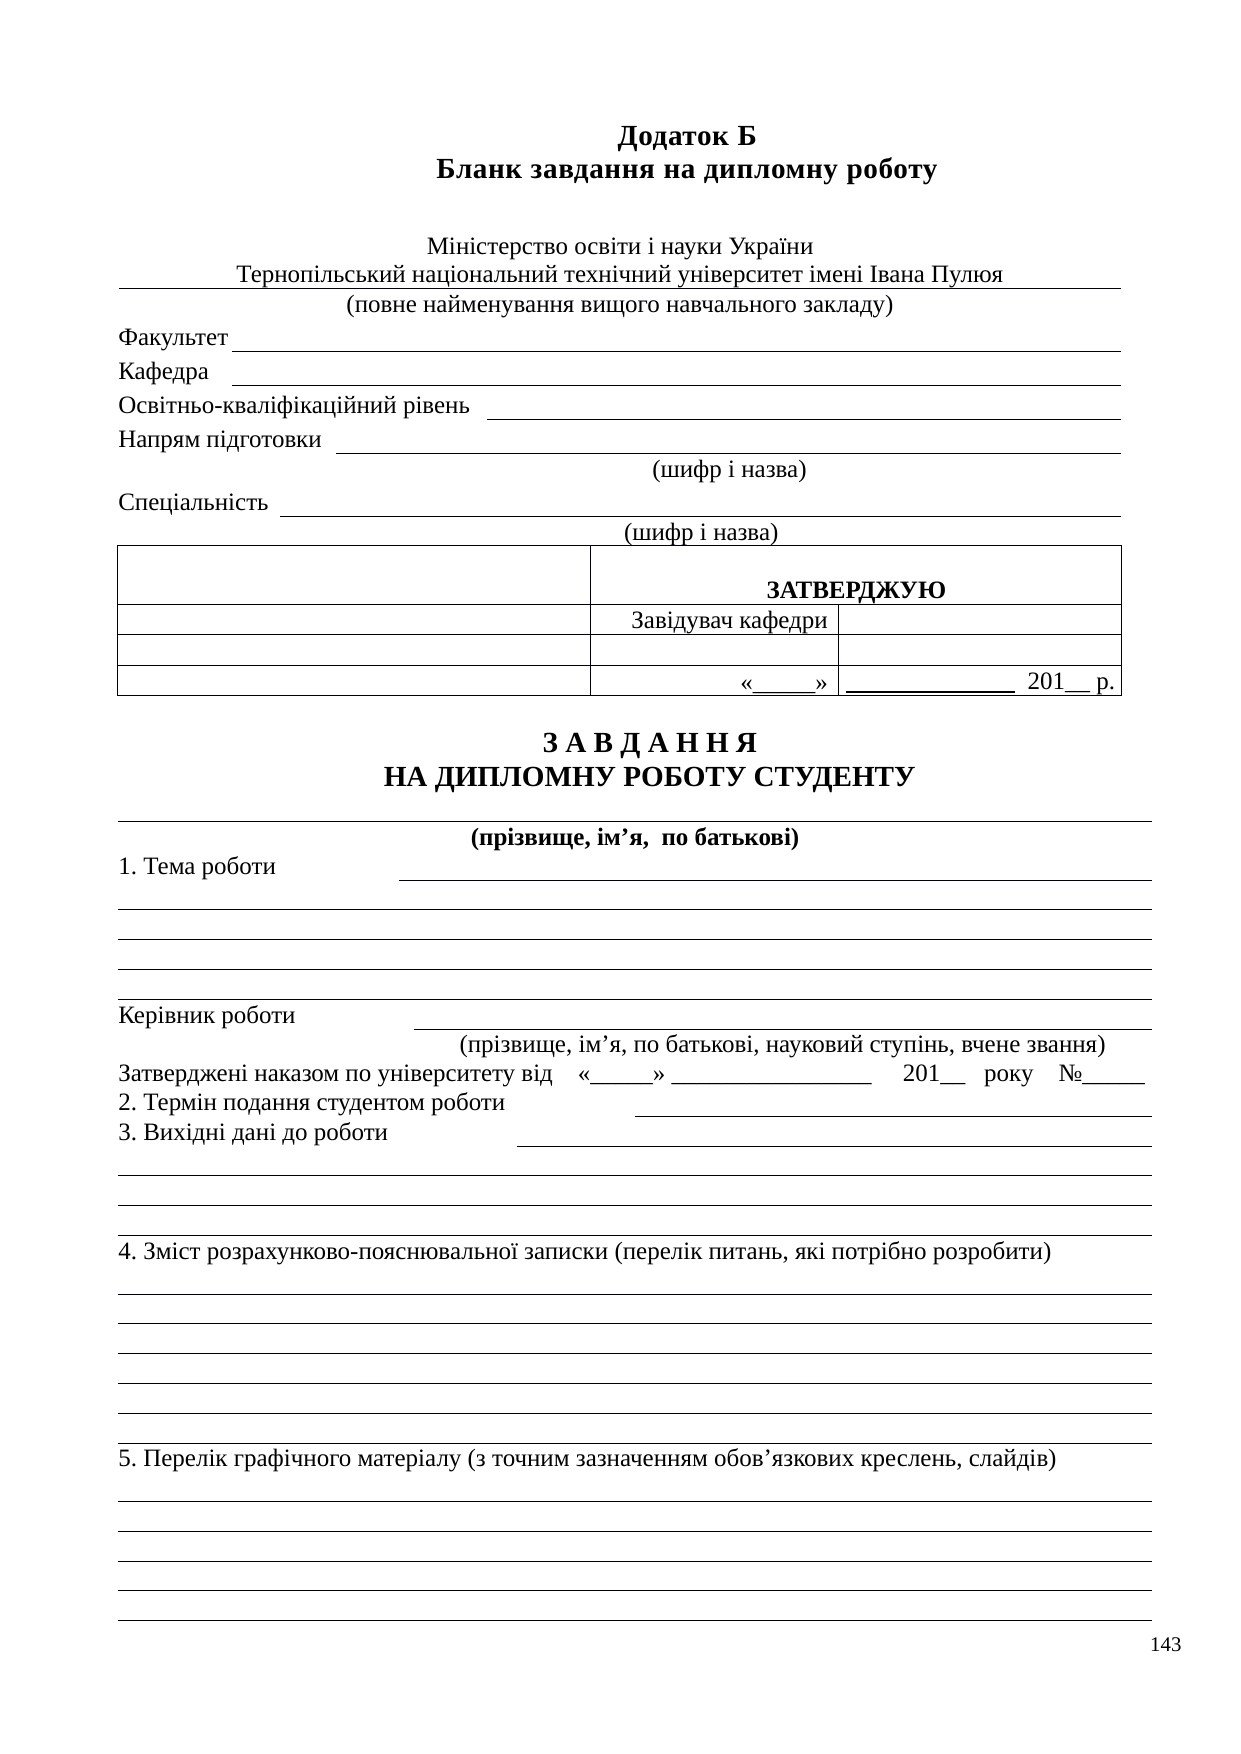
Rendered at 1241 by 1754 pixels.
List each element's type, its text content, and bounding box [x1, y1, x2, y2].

table_cell [118, 940, 1152, 969]
table_cell [118, 1562, 1152, 1590]
table_cell [118, 1384, 1152, 1413]
table_cell ЗАТВЕРДЖУЮ [591, 546, 1121, 604]
table_cell Освітньо-кваліфікаційний рівень [118, 385, 487, 419]
table_cell 3. Вихідні дані до роботи [118, 1116, 517, 1146]
table_cell [118, 453, 336, 483]
table_cell [839, 635, 1121, 665]
table_cell [118, 1176, 1152, 1205]
table_cell [118, 605, 590, 634]
table_cell [118, 1414, 1152, 1442]
table_cell (шифр і назва) [280, 516, 1122, 545]
subtitle НА ДИПЛОМНУ РОБОТУ СТУДЕНТУ [118, 759, 1181, 792]
subtitle З А В Д А Н Н Я [118, 725, 1181, 759]
table_cell (прізвище, ім’я, по батькові, науковий ступінь, вчене звання) [414, 1030, 1152, 1058]
table_cell [118, 1029, 413, 1058]
table_cell [517, 1116, 1152, 1146]
table_cell Факультет [118, 318, 232, 351]
table_cell [118, 666, 590, 695]
table_cell Кафедра [118, 351, 232, 385]
table_cell (шифр і назва) [336, 453, 1122, 483]
table_cell [118, 880, 1152, 909]
table_cell [118, 1265, 1152, 1293]
table_cell Завідувач кафедри [591, 605, 838, 634]
table_cell 4. Зміст розрахунково-пояснювальної записки (перелік питань, які потрібно розробити) [118, 1236, 1152, 1265]
table_cell 1. Тема роботи [118, 851, 399, 879]
table_cell [118, 1472, 1152, 1501]
table_cell [232, 318, 1122, 351]
table_cell «_____» [591, 666, 838, 695]
table_cell [118, 970, 1152, 999]
table_cell [280, 483, 1122, 516]
table_cell [414, 1000, 1152, 1028]
table_cell (повне найменування вищого навчального закладу) [118, 288, 1122, 318]
table_cell (прізвище, ім’я, по батькові) [118, 822, 1152, 851]
table_header Міністерство освіти і науки України Тернопільський національний технічний університет імені Івана Пулюя [118, 231, 1122, 288]
table_cell [336, 419, 1122, 453]
table_cell [118, 1502, 1152, 1531]
text Додаток Б [118, 118, 1181, 152]
table_cell [118, 516, 280, 545]
table_cell Напрям підготовки [118, 419, 336, 453]
table_cell [487, 385, 1122, 419]
text Бланк завдання на дипломну роботу [118, 152, 1181, 185]
table_cell [118, 1532, 1152, 1561]
table_cell [839, 605, 1121, 634]
table_cell [118, 1324, 1152, 1353]
table_cell [118, 1295, 1152, 1323]
table_cell [118, 546, 590, 604]
table_cell 5. Перелік графічного матеріалу (з точним зазначенням обов’язкових креслень, слайдів) [118, 1444, 1152, 1472]
table_cell [635, 1087, 1152, 1116]
table_cell 201__ р. [839, 666, 1121, 695]
table_cell [232, 351, 1122, 385]
table_cell [591, 635, 838, 665]
table_cell [118, 1354, 1152, 1383]
table_cell [118, 1146, 1152, 1175]
table_cell [118, 635, 590, 665]
table_cell [399, 851, 1152, 879]
table_cell [118, 910, 1152, 939]
table_cell [118, 1591, 1152, 1620]
table_cell 2. Термін подання студентом роботи [118, 1087, 635, 1116]
table_cell Затверджені наказом по університету від «_____» ________________ 201__ року №_____ [118, 1058, 1152, 1087]
table_header [118, 792, 1152, 821]
table_cell [118, 1206, 1152, 1235]
table_cell Керівник роботи [118, 1000, 413, 1028]
table_cell Спеціальність [118, 483, 280, 516]
